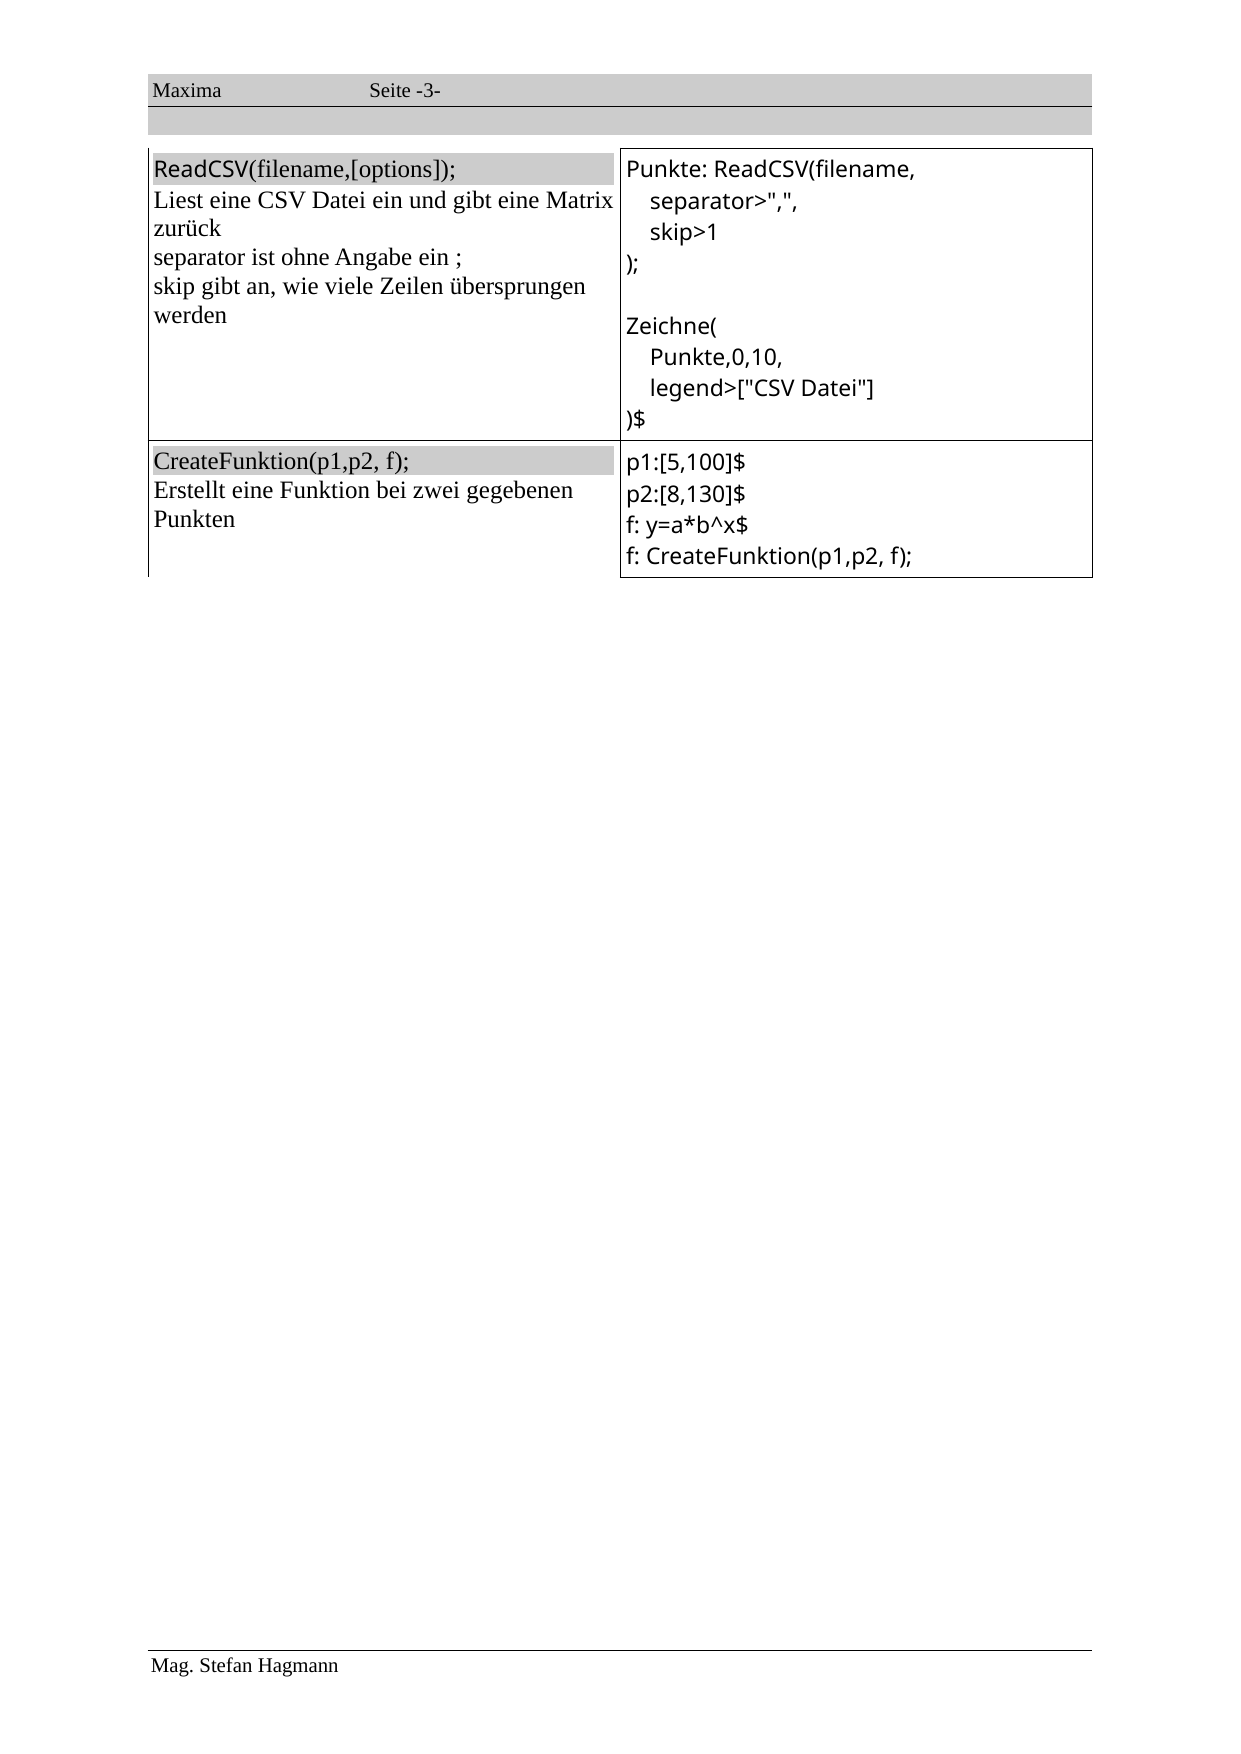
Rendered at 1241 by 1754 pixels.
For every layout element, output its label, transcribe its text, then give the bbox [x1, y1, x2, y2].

table_cell ReadCSV(filename,[options]); Liest eine CSV Datei ein und gibt eine Matrix zurück separator ist ohne Angabe ein ; skip gibt an, wie viele Zeilen übersprungen werden [149, 148, 620, 440]
table_cell CreateFunktion(p1,p2, f); Erstellt eine Funktion bei zwei gegebenen Punkten [149, 441, 620, 577]
table_cell p1:[5,100]$ p2:[8,130]$ f: y=a*b^x$ f: CreateFunktion(p1,p2, f); [621, 441, 1092, 577]
table_cell Punkte: ReadCSV(filename, separator>",", skip>1 ); Zeichne( Punkte,0,10, legend>["CSV Datei"] )$ [621, 149, 1092, 440]
